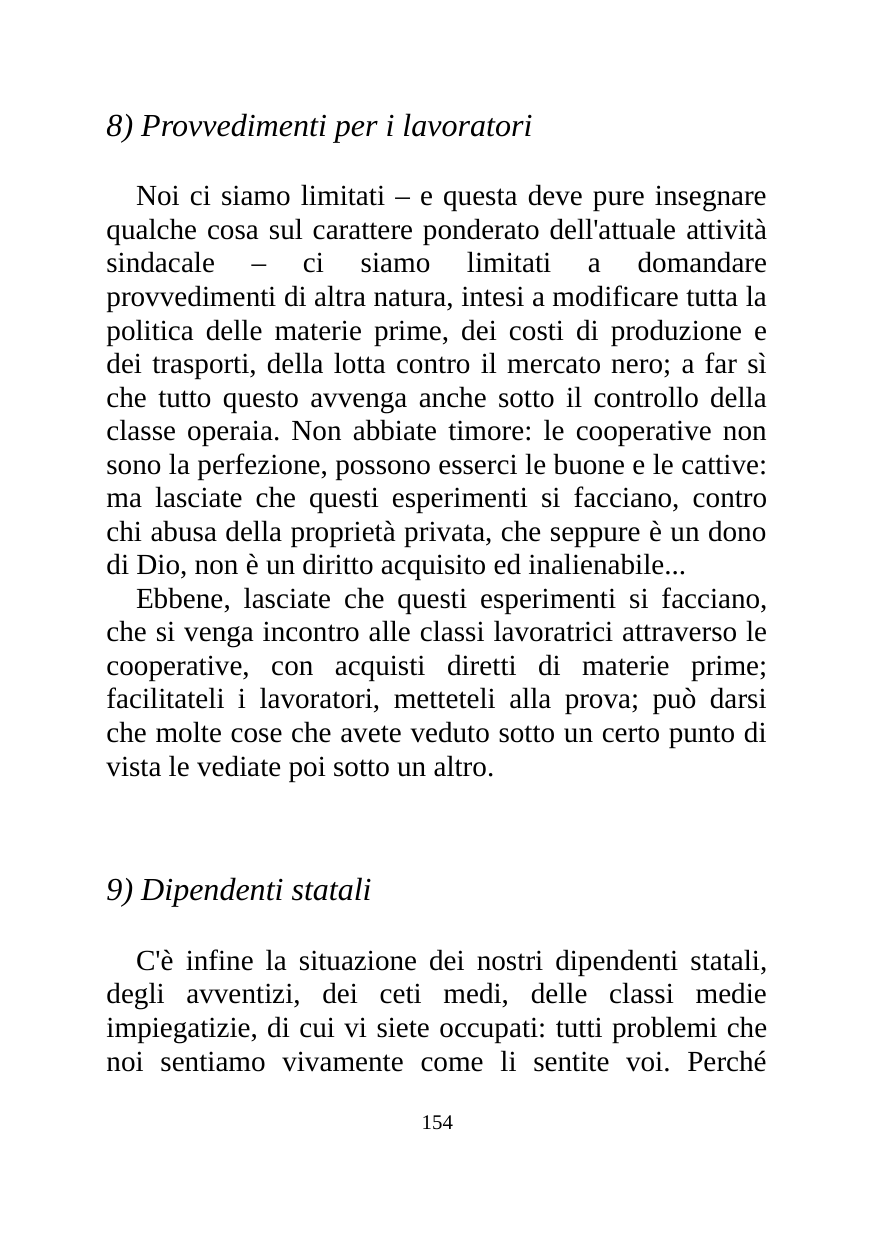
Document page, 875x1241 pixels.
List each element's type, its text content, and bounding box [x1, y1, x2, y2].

text Noi ci siamo limitati – e questa deve pure insegnare qualche cosa sul carattere ponderato dell'attuale attività sindacale – ci siamo limitati a domandare provvedimenti di altra natura, intesi a modificare tutta la politica delle materie prime, dei costi di produzione e dei trasporti, della lotta contro il mercato nero; a far sì che tutto questo avvenga anche sotto il controllo della classe operaia. Non abbiate timore: le cooperative non sono la perfezione, possono esserci le buone e le cattive: ma lasciate che questi esperimenti si facciano, contro chi abusa della proprietà privata, che seppure è un dono di Dio, non è un diritto acquisito ed inalienabile... [106, 178, 768, 581]
subtitle 8) Provvedimenti per i lavoratori [106, 106, 768, 143]
subtitle 9) Dipendenti statali [106, 871, 768, 908]
text Ebbene, lasciate che questi esperimenti si facciano, che si venga incontro alle classi lavoratrici attraverso le cooperative, con acquisti diretti di materie prime; facilitateli i lavoratori, metteteli alla prova; può darsi che molte cose che avete veduto sotto un certo punto di vista le vediate poi sotto un altro. [106, 581, 768, 782]
text C'è infine la situazione dei nostri dipendenti statali, degli avventizi, dei ceti medi, delle classi medie impiegatizie, di cui vi siete occupati: tutti problemi che noi sentiamo vivamente come li sentite voi. Perché [106, 943, 768, 1077]
